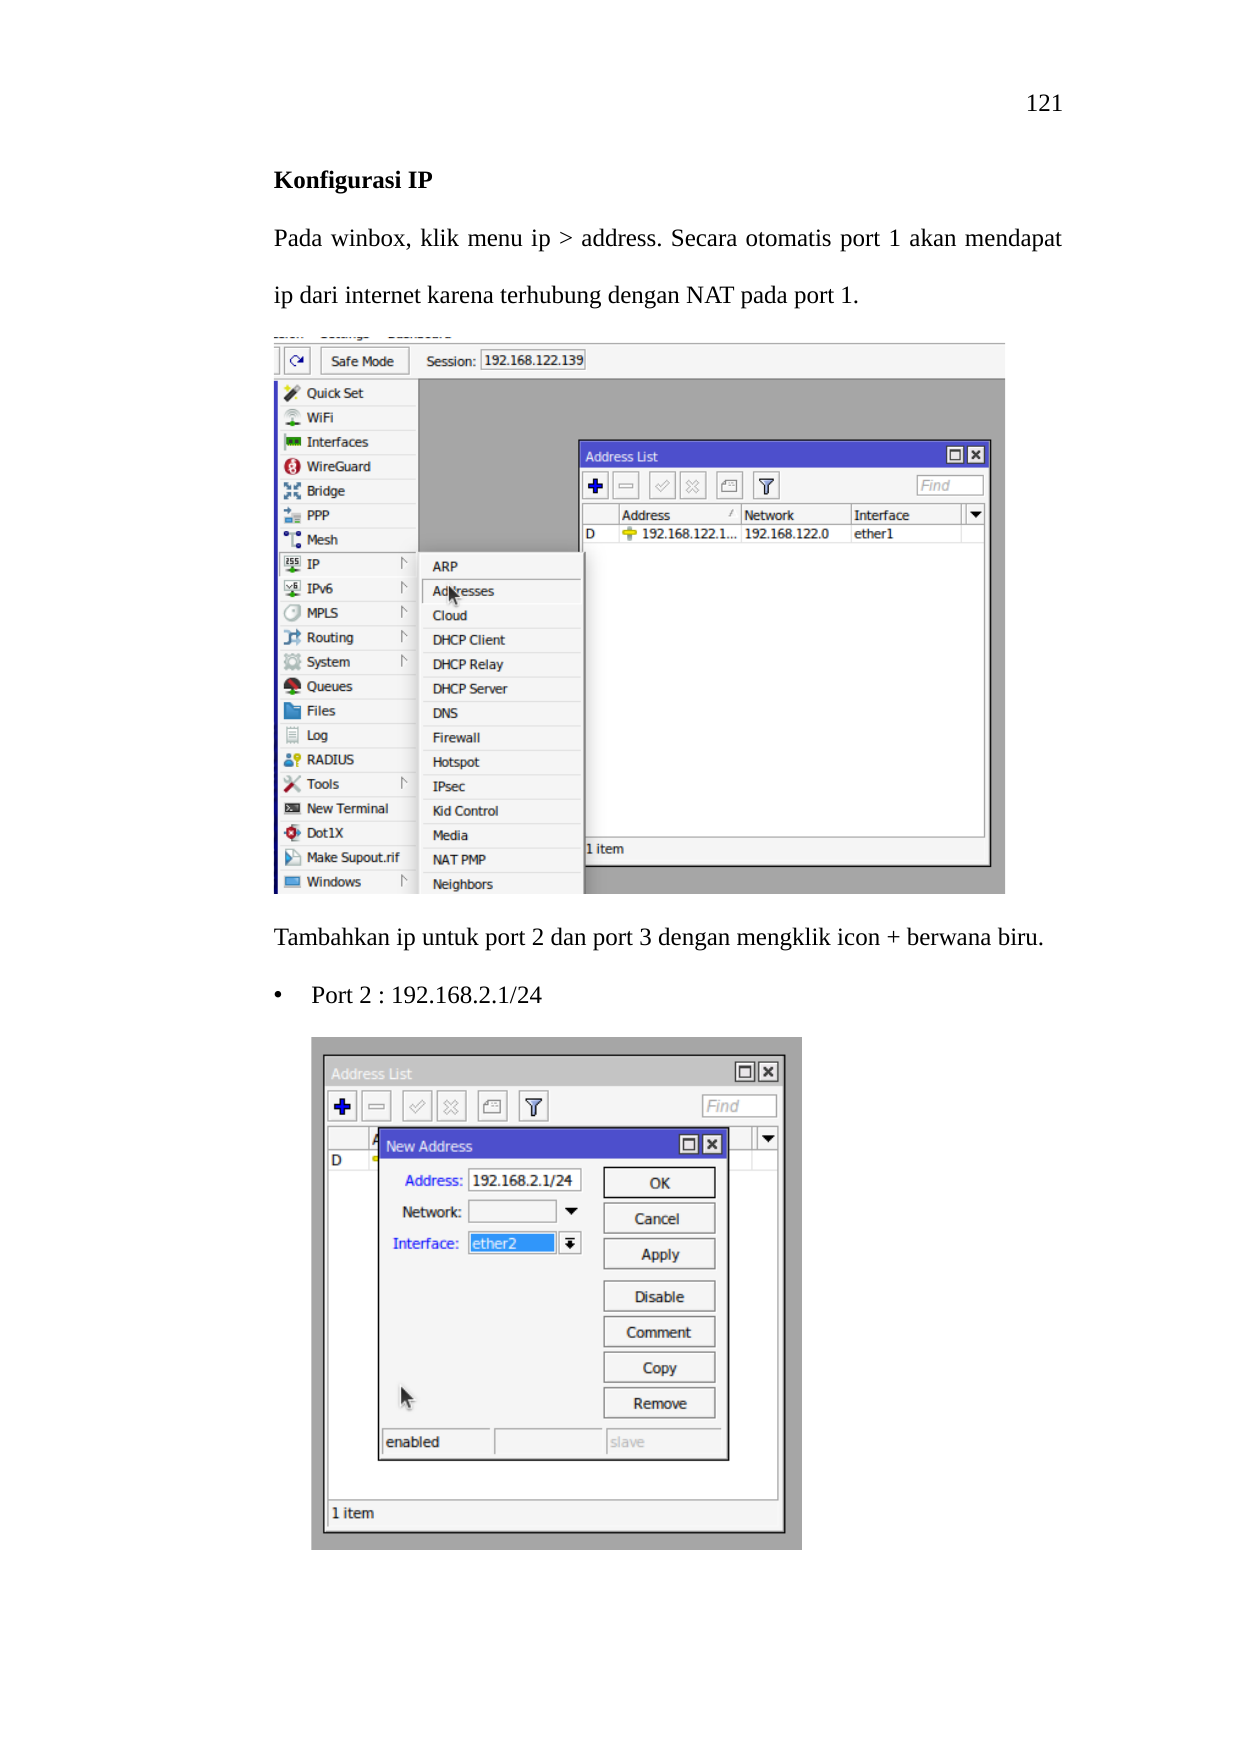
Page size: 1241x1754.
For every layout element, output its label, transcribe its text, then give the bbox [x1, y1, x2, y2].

list Konfigurasi IP [236, 165, 1063, 194]
picture [273, 337, 1005, 894]
list Pada winbox, klik menu ip > address. Secara otomatis port 1 akan mendapat ip dari internet karena terhubung dengan NAT pada port 1. [236, 223, 1063, 309]
list Tambahkan ip untuk port 2 dan port 3 dengan mengklik icon + berwana biru. [236, 922, 1063, 951]
picture [311, 1037, 802, 1550]
list Port 2 : 192.168.2.1/24 [274, 980, 1063, 1009]
